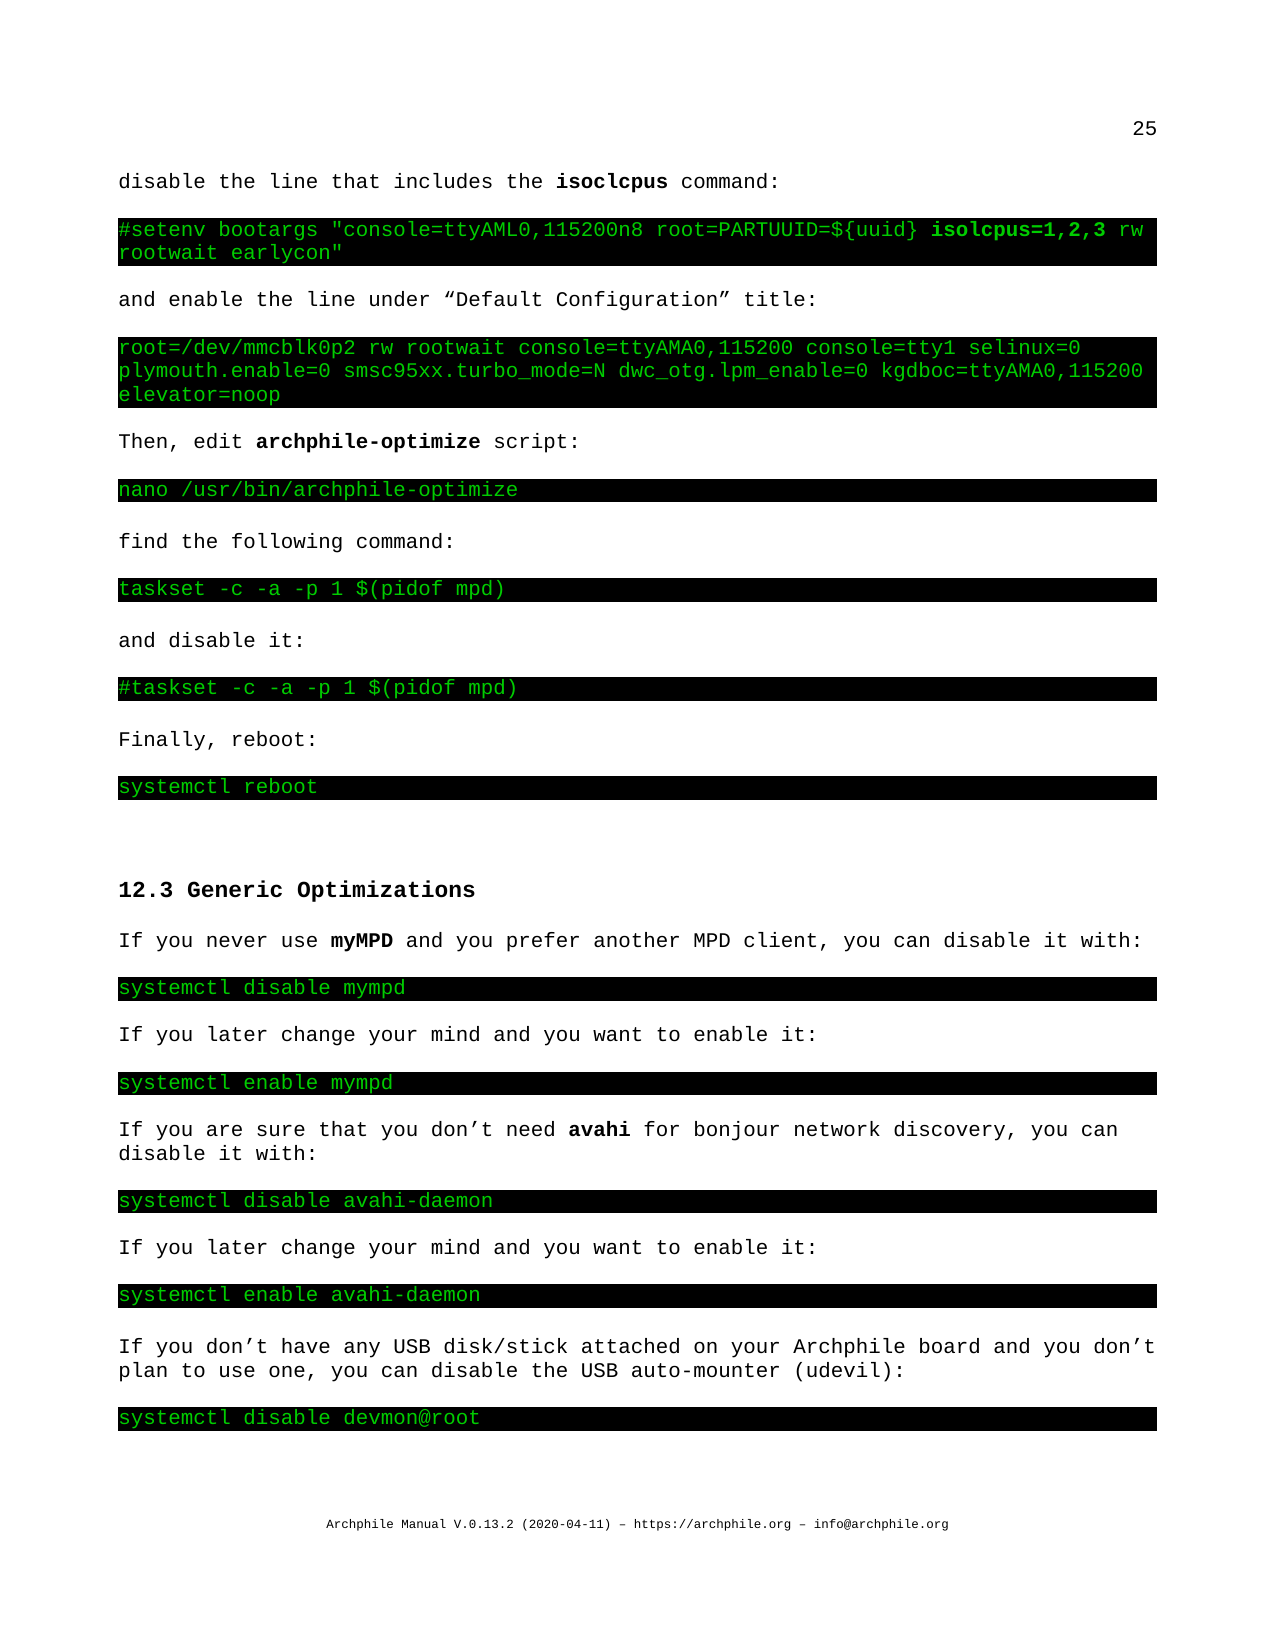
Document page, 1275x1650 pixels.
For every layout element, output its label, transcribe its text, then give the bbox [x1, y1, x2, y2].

text and disable it: [118, 630, 1157, 653]
text systemctl enable mympd [118, 1072, 1157, 1095]
text #setenv bootargs "console=ttyAML0,115200n8 root=PARTUUID=${uuid} isolcpus=1,2,3 rw rootwait earlycon" [118, 218, 1157, 266]
text root=/dev/mmcblk0p2 rw rootwait console=ttyAMA0,115200 console=tty1 selinux=0 plymouth.enable=0 smsc95xx.turbo_mode=N dwc_otg.lpm_enable=0 kgdboc=ttyAMA0,115200 elevator=noop [118, 337, 1157, 408]
text taskset -c -a -p 1 $(pidof mpd) [118, 578, 1157, 602]
text 12.3 Generic Optimizations [118, 878, 1157, 904]
text nano /usr/bin/archphile-optimize [118, 479, 1157, 502]
text If you don’t have any USB disk/stick attached on your Archphile board and you don’t plan to use one, you can disable the USB auto-mounter (udevil): [118, 1336, 1157, 1384]
text systemctl reboot [118, 776, 1157, 800]
text and enable the line under “Default Configuration” title: [118, 289, 1157, 313]
text disable the line that includes the isoclcpus command: [118, 171, 1157, 195]
text If you later change your mind and you want to enable it: [118, 1237, 1157, 1261]
text If you never use myMPD and you prefer another MPD client, you can disable it with: [118, 930, 1157, 953]
text systemctl disable mympd [118, 977, 1157, 1001]
text #taskset -c -a -p 1 $(pidof mpd) [118, 677, 1157, 701]
text If you are sure that you don’t need avahi for bonjour network discovery, you can disable it with: [118, 1119, 1157, 1166]
text Finally, reboot: [118, 729, 1157, 753]
text systemctl enable avahi-daemon [118, 1284, 1157, 1308]
text Then, edit archphile-optimize script: [118, 431, 1157, 455]
text If you later change your mind and you want to enable it: [118, 1024, 1157, 1048]
text find the following command: [118, 531, 1157, 554]
text systemctl disable devmon@root [118, 1407, 1157, 1431]
text systemctl disable avahi-daemon [118, 1190, 1157, 1213]
